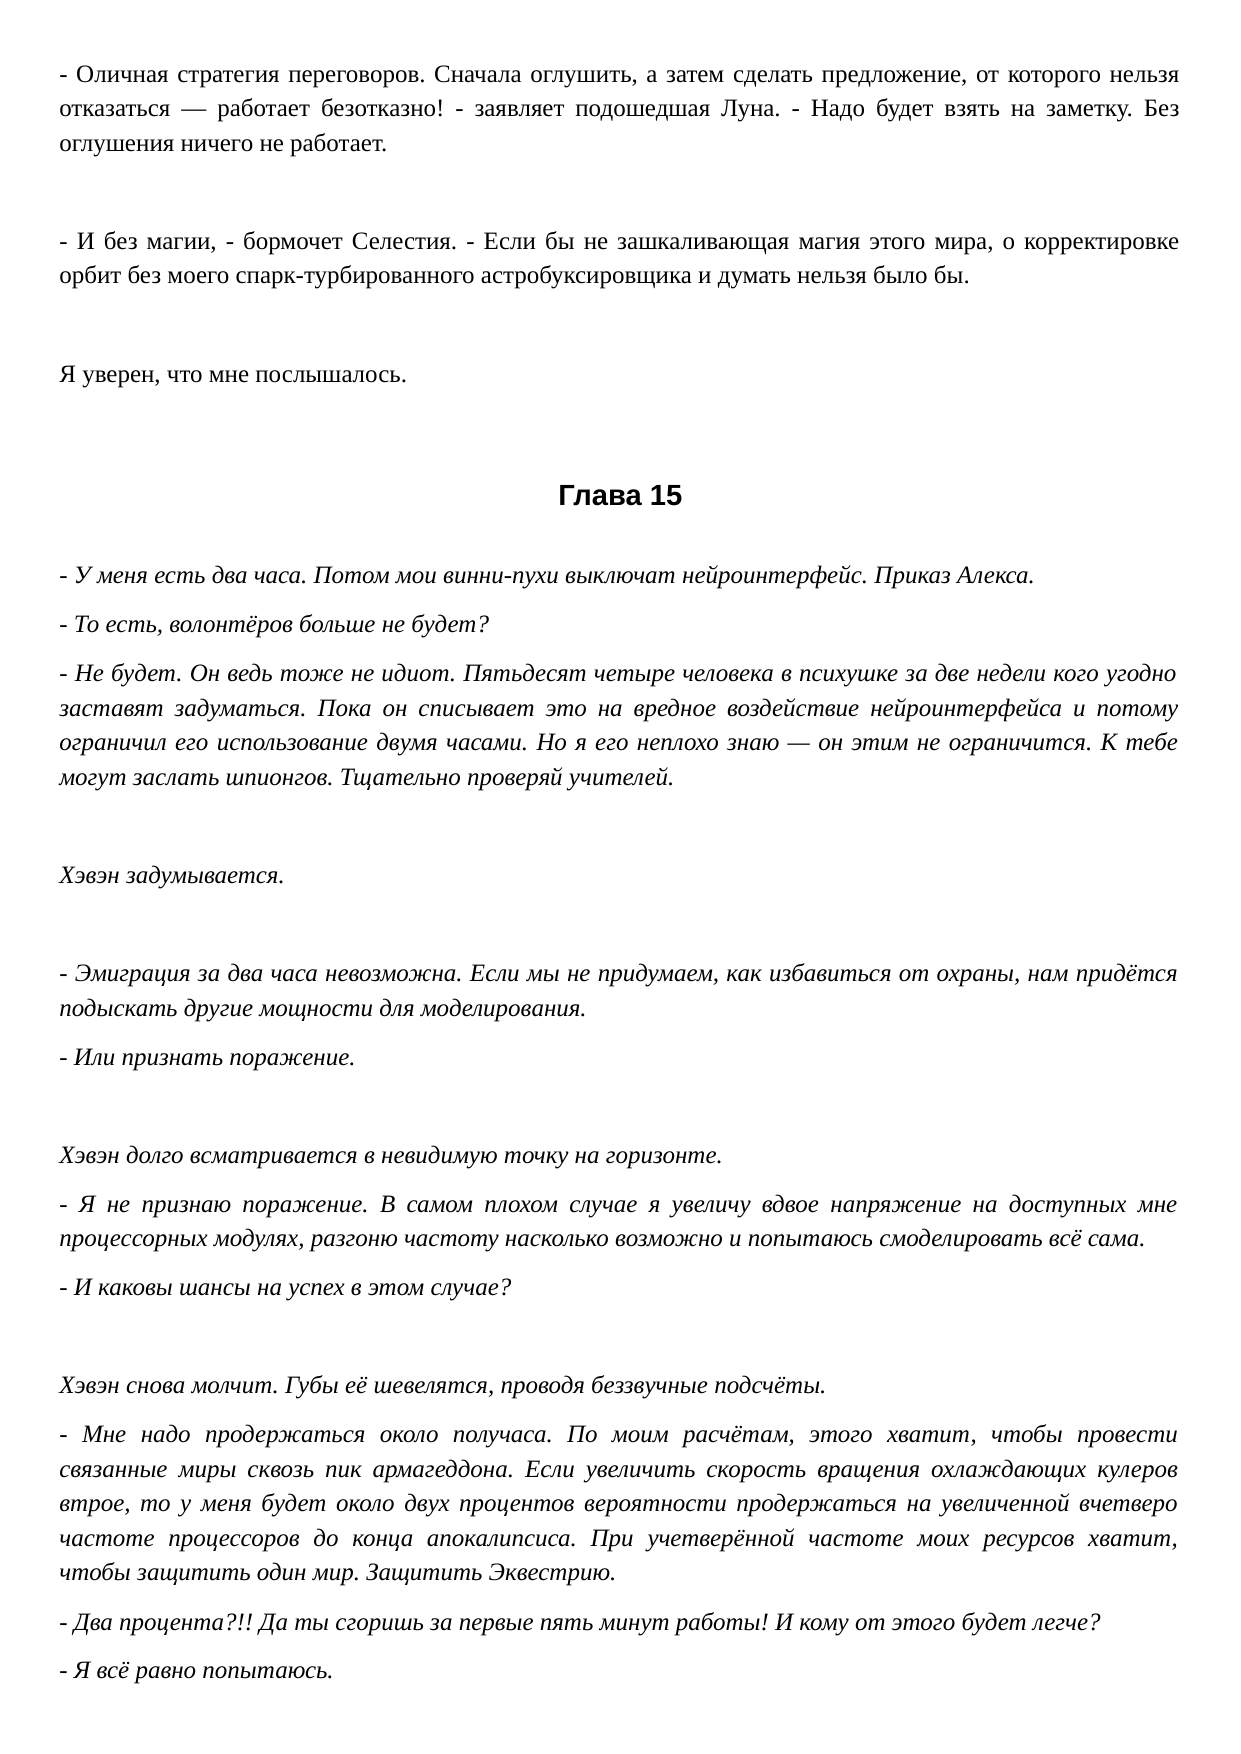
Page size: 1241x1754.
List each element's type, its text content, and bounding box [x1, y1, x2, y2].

text Хэвэн снова молчит. Губы её шевелятся, проводя беззвучные подсчёты. [59, 1371, 1181, 1399]
text - Я всё равно попытаюсь. [59, 1656, 1181, 1684]
text - Или признать поражение. [59, 1042, 1181, 1070]
text - Я не признаю поражение. В самом плохом случае я увеличу вдвое напряжение на доступных мне процессорных модулях, разгоню частоту насколько возможно и попытаюсь смоделировать всё сама. [59, 1189, 1181, 1252]
text - То есть, волонтёров больше не будет? [59, 609, 1181, 638]
text - И каковы шансы на успех в этом случае? [59, 1272, 1181, 1301]
text - Два процента?!! Да ты сгоришь за первые пять минут работы! И кому от этого будет легче? [59, 1607, 1181, 1635]
text Я уверен, что мне послышалось. [59, 359, 1181, 387]
subtitle Глава 15 [59, 478, 1181, 511]
text - Оличная стратегия переговоров. Сначала оглушить, а затем сделать предложение, от которого нельзя отказаться — работает безотказно! - заявляет подошедшая Луна. - Надо будет взять на заметку. Без оглушения ничего не работает. [59, 59, 1181, 157]
text - Эмиграция за два часа невозможна. Если мы не придумаем, как избавиться от охраны, нам придётся подыскать другие мощности для моделирования. [59, 958, 1181, 1021]
text Хэвэн долго всматривается в невидимую точку на горизонте. [59, 1140, 1181, 1168]
text - Не будет. Он ведь тоже не идиот. Пятьдесят четыре человека в психушке за две недели кого угодно заставят задуматься. Пока он списывает это на вредное воздействие нейроинтерфейса и потому ограничил его использование двумя часами. Но я его неплохо знаю — он этим не ограничится. К тебе могут заслать шпионгов. Тщательно проверяй учителей. [59, 658, 1181, 791]
text - Мне надо продержаться около получаса. По моим расчётам, этого хватит, чтобы провести связанные миры сквозь пик армагеддона. Если увеличить скорость вращения охлаждающих кулеров втрое, то у меня будет около двух процентов вероятности продержаться на увеличенной вчетверо частоте процессоров до конца апокалипсиса. При учетверённой частоте моих ресурсов хватит, чтобы защитить один мир. Защитить Эквестрию. [59, 1419, 1181, 1586]
text - У меня есть два часа. Потом мои винни-пухи выключат нейроинтерфейс. Приказ Алекса. [59, 560, 1181, 589]
text Хэвэн задумывается. [59, 860, 1181, 889]
text - И без магии, - бормочет Селестия. - Если бы не зашкаливающая магия этого мира, о корректировке орбит без моего спарк-турбированного астробуксировщика и думать нельзя было бы. [59, 226, 1181, 289]
